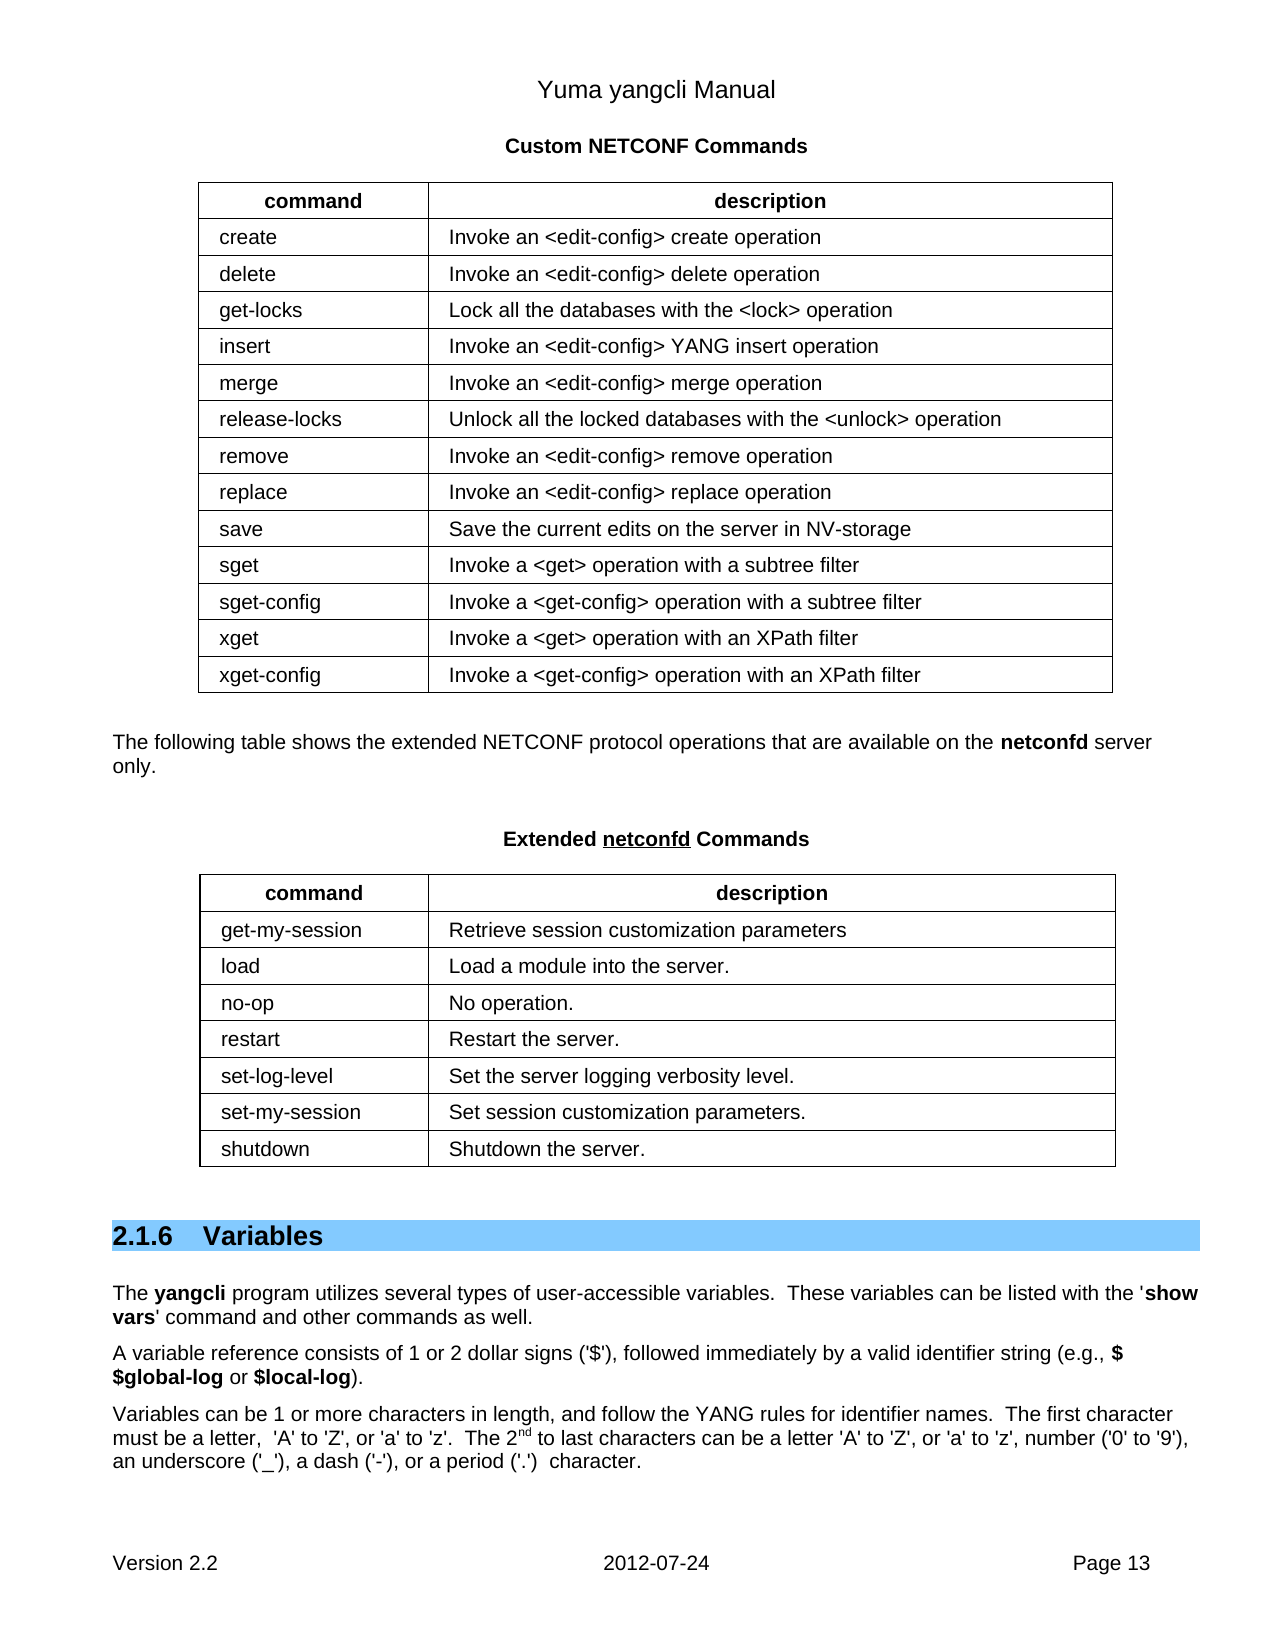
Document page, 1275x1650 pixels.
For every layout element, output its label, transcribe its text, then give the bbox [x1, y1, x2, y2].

table_cell Unlock all the locked databases with the <unlock> operation [429, 401, 1112, 437]
table_cell Invoke an <edit-config> YANG insert operation [429, 329, 1112, 364]
table_header command [201, 875, 428, 911]
table_cell set-my-session [201, 1094, 428, 1129]
table_cell restart [201, 1021, 428, 1057]
table_cell Retrieve session customization parameters [429, 912, 1115, 947]
table_cell insert [199, 329, 428, 364]
table_cell Invoke an <edit-config> delete operation [429, 256, 1112, 291]
table_cell Restart the server. [429, 1021, 1115, 1057]
table_cell Save the current edits on the server in NV-storage [429, 511, 1112, 546]
table_cell Invoke a <get> operation with a subtree filter [429, 547, 1112, 583]
table_cell xget-config [199, 657, 428, 692]
table_cell xget [199, 620, 428, 656]
table_cell Invoke an <edit-config> replace operation [429, 474, 1112, 510]
table_cell merge [199, 365, 428, 400]
subtitle Extended netconfd Commands [127, 826, 1185, 850]
table_cell Set the server logging verbosity level. [429, 1058, 1115, 1093]
table_cell Invoke a <get> operation with an XPath filter [429, 620, 1112, 656]
table_cell set-log-level [201, 1058, 428, 1093]
table_cell No operation. [429, 985, 1115, 1020]
table_cell load [201, 948, 428, 984]
text The yangcli program utilizes several types of user-accessible variables. These variables can be listed with the 'show vars' command and other commands as well. [112, 1281, 1200, 1328]
table_cell delete [199, 256, 428, 291]
table_cell no-op [201, 985, 428, 1020]
table_cell release-locks [199, 401, 428, 437]
table_cell Invoke a <get-config> operation with a subtree filter [429, 584, 1112, 619]
table_cell Set session customization parameters. [429, 1094, 1115, 1129]
table_cell Shutdown the server. [429, 1131, 1115, 1166]
table_cell replace [199, 474, 428, 510]
table_cell sget [199, 547, 428, 583]
table_cell shutdown [201, 1131, 428, 1166]
text Variables can be 1 or more characters in length, and follow the YANG rules for identifier names. The first character must be a letter, 'A' to 'Z', or 'a' to 'z'. The 2nd to last characters can be a letter 'A' to 'Z', or 'a' to 'z', number ('0' to '9'), an underscore ('_'), a dash ('-'), or a period ('.') character. [112, 1401, 1200, 1473]
table_cell Invoke an <edit-config> merge operation [429, 365, 1112, 400]
table_cell save [199, 511, 428, 546]
subtitle Variables [112, 1220, 1200, 1251]
subtitle Custom NETCONF Commands [127, 134, 1185, 158]
table_cell get-locks [199, 292, 428, 327]
table_cell get-my-session [201, 912, 428, 947]
table_cell Invoke an <edit-config> create operation [429, 219, 1112, 254]
table_cell Load a module into the server. [429, 948, 1115, 984]
table_cell create [199, 219, 428, 254]
text A variable reference consists of 1 or 2 dollar signs ('$'), followed immediately by a valid identifier string (e.g., $$global-log or $local-log). [112, 1341, 1200, 1389]
table_header description [429, 875, 1115, 911]
text The following table shows the extended NETCONF protocol operations that are available on the netconfd server only. [112, 729, 1200, 777]
table_cell sget-config [199, 584, 428, 619]
table_cell remove [199, 438, 428, 473]
table_cell Lock all the databases with the <lock> operation [429, 292, 1112, 327]
table_header command [199, 183, 428, 218]
table_header description [429, 183, 1112, 218]
table_cell Invoke an <edit-config> remove operation [429, 438, 1112, 473]
table_cell Invoke a <get-config> operation with an XPath filter [429, 657, 1112, 692]
